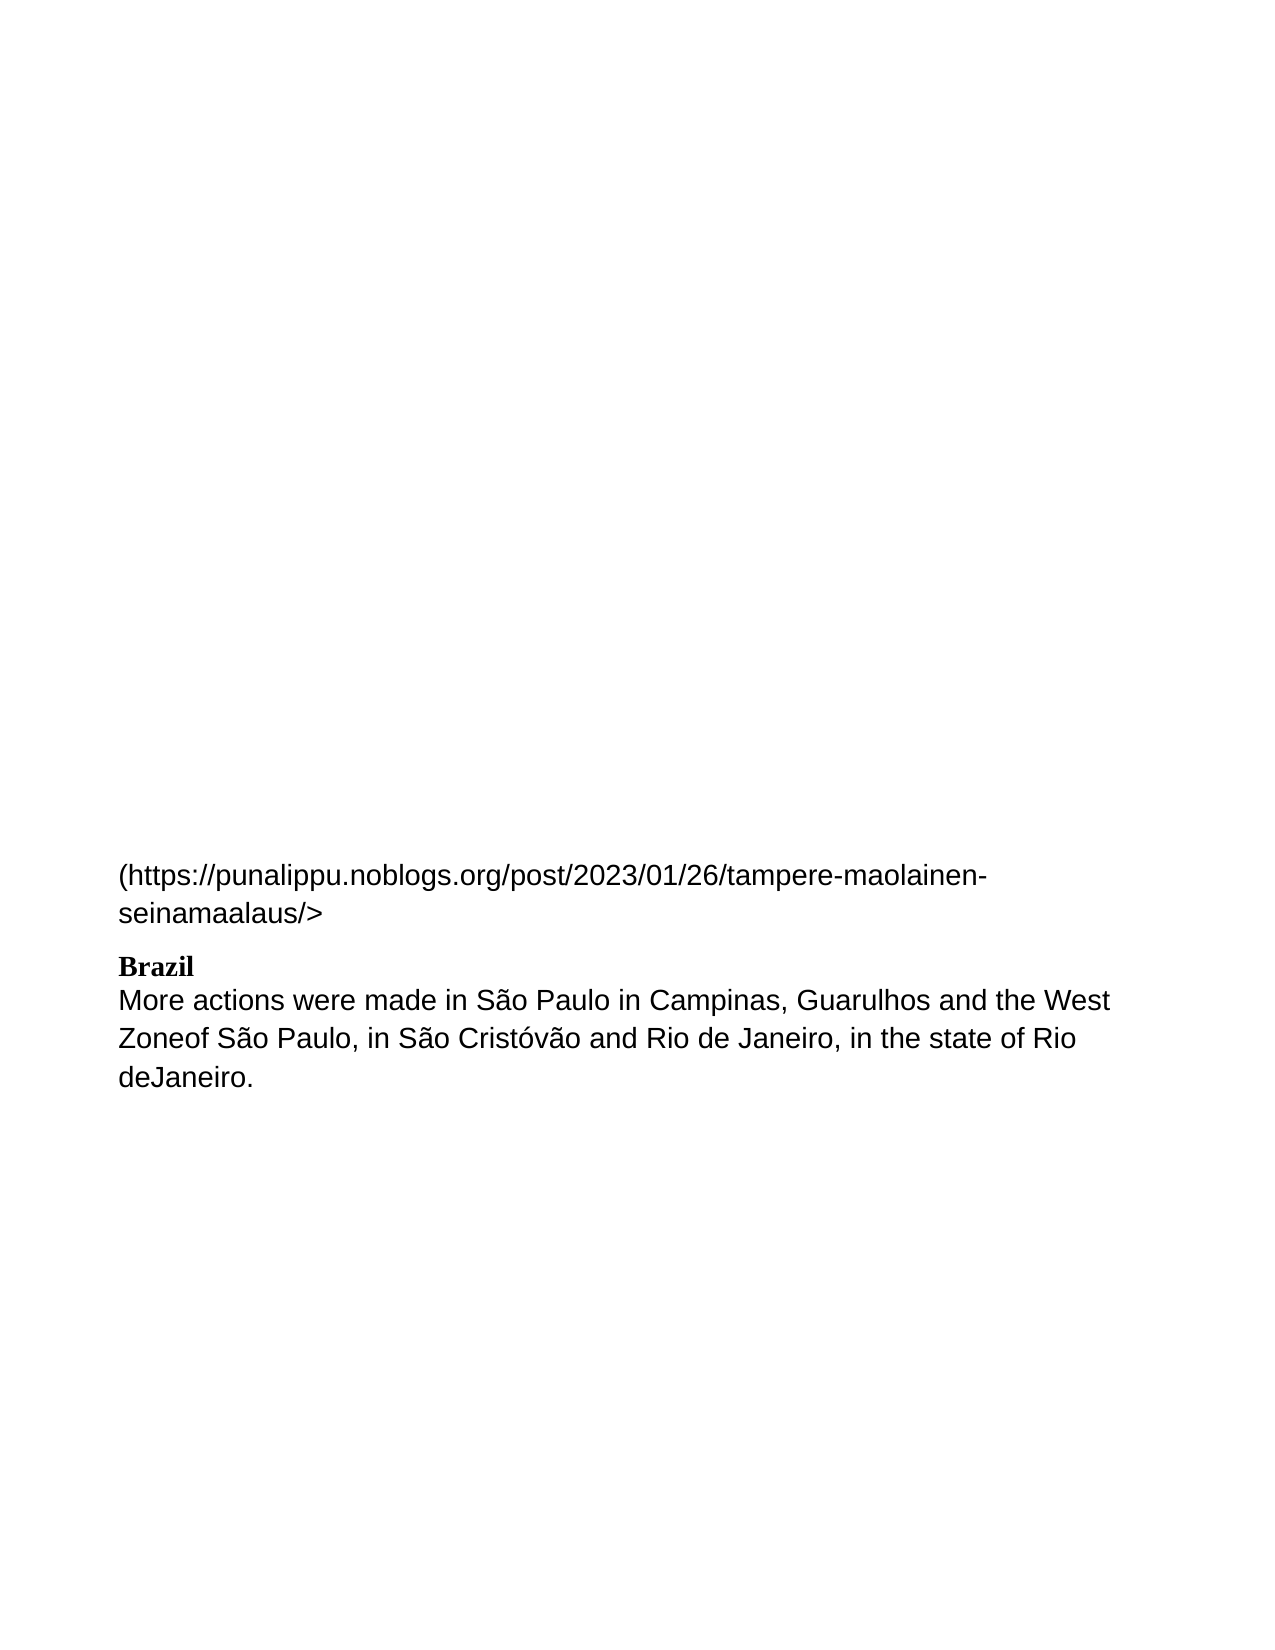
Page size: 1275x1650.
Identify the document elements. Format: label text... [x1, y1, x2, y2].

text (https://punalippu.noblogs.org/post/2023/01/26/tampere-maolainen-seinamaalaus/> [118, 857, 1157, 929]
subtitle Brazil [118, 949, 1157, 983]
text More actions were made in São Paulo in Campinas, Guarulhos and the West Zoneof São Paulo, in São Cristóvão and Rio de Janeiro, in the state of Rio deJaneiro. [118, 983, 1157, 1093]
